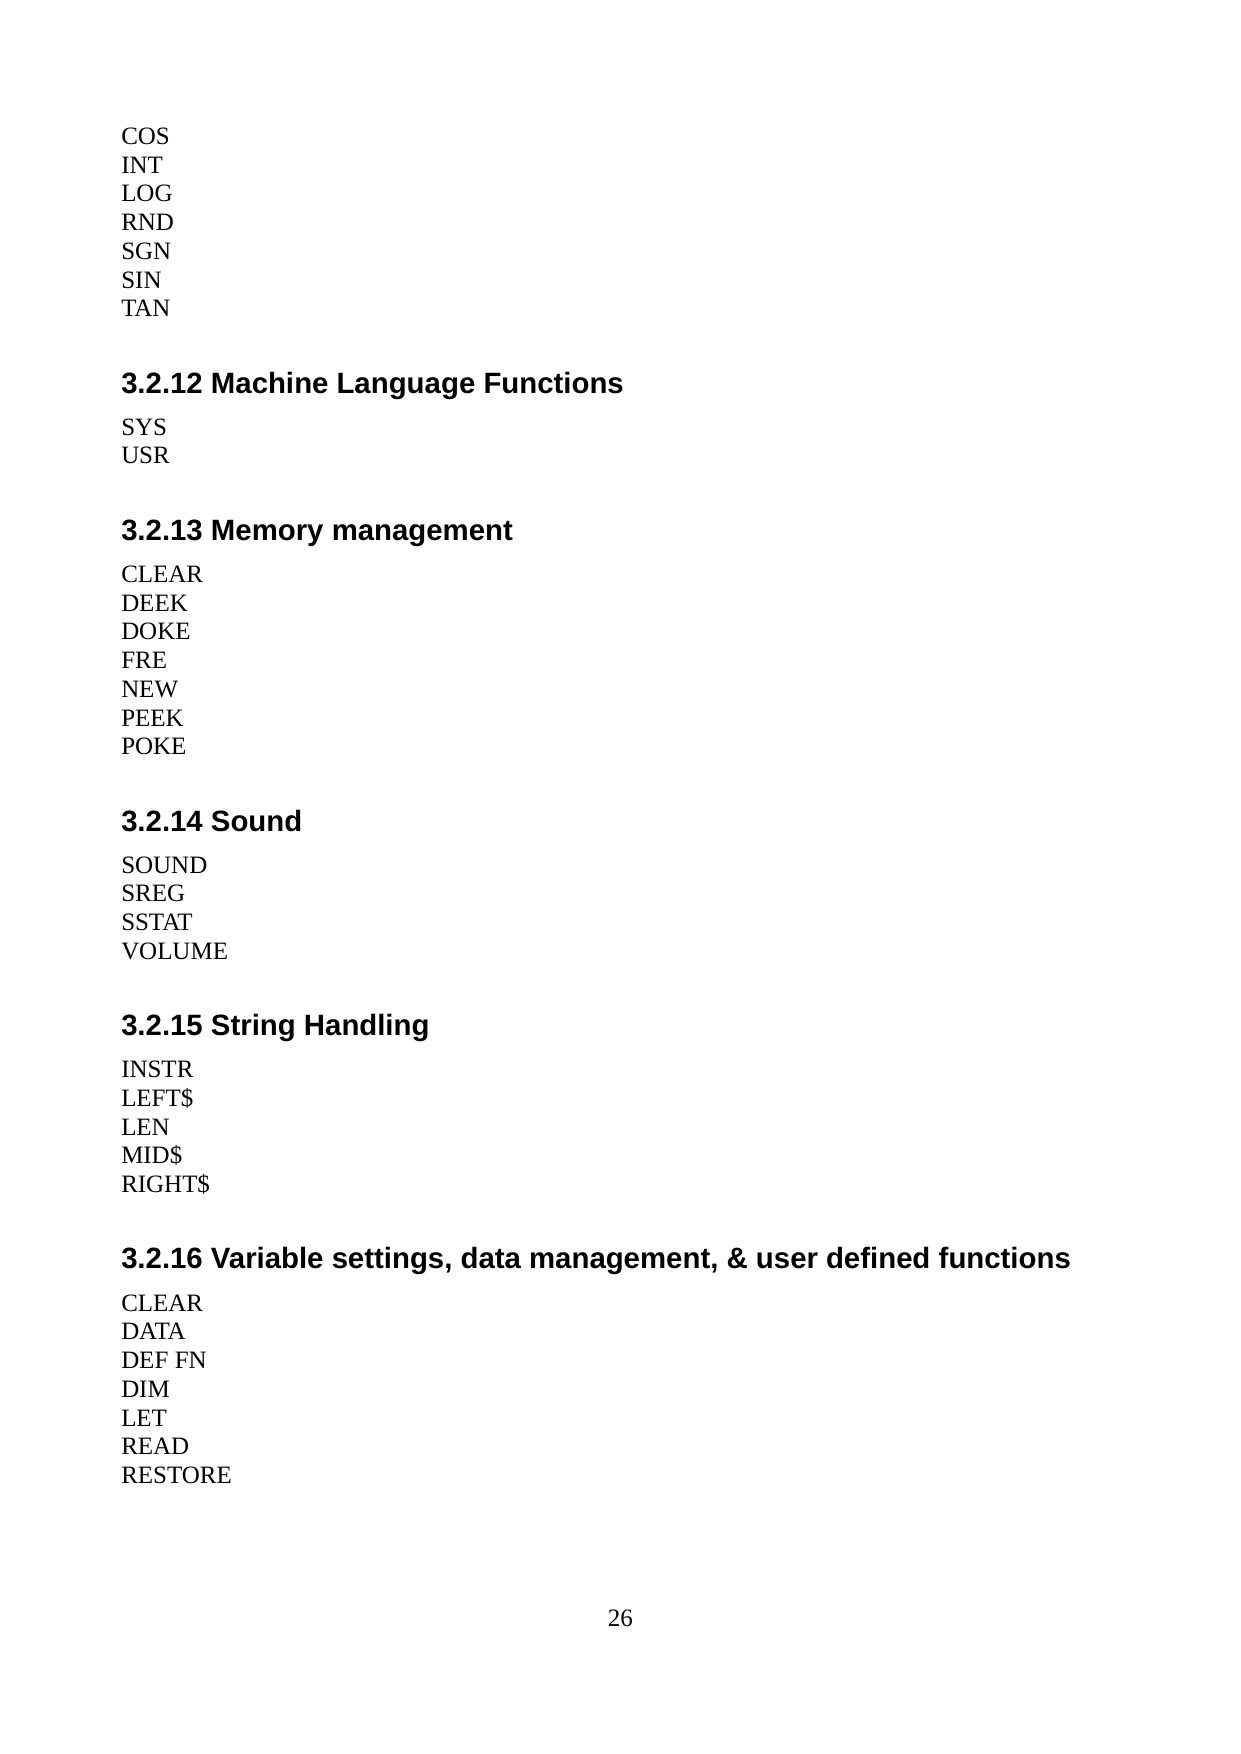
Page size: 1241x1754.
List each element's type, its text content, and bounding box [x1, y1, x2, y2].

text TAN [121, 293, 1119, 322]
text FRE [121, 645, 1119, 674]
text SIN [121, 265, 1119, 293]
text READ [121, 1431, 1119, 1460]
text DATA [121, 1316, 1119, 1345]
subtitle 3.2.15 String Handling [121, 1008, 1119, 1042]
text LEFT$ [121, 1083, 1119, 1112]
text CLEAR [121, 559, 1119, 588]
subtitle 3.2.14 Sound [121, 803, 1119, 837]
text MID$ [121, 1141, 1119, 1169]
text INSTR [121, 1054, 1119, 1083]
text USR [121, 441, 1119, 469]
text VOLUME [121, 936, 1119, 965]
text PEEK [121, 703, 1119, 731]
text SYS [121, 412, 1119, 441]
text DEF FN [121, 1345, 1119, 1374]
text RESTORE [121, 1460, 1119, 1489]
text SGN [121, 236, 1119, 265]
text NEW [121, 674, 1119, 703]
text DIM [121, 1374, 1119, 1403]
text DOKE [121, 616, 1119, 645]
text SREG [121, 878, 1119, 907]
subtitle 3.2.13 Memory management [121, 513, 1119, 546]
subtitle 3.2.16 Variable settings, data management, & user defined functions [121, 1241, 1119, 1275]
text RIGHT$ [121, 1169, 1119, 1198]
text LEN [121, 1112, 1119, 1141]
text DEEK [121, 588, 1119, 616]
text COS [121, 121, 1119, 150]
text LET [121, 1403, 1119, 1431]
subtitle 3.2.12 Machine Language Functions [121, 366, 1119, 399]
text POKE [121, 731, 1119, 760]
text INT [121, 150, 1119, 178]
text SSTAT [121, 907, 1119, 936]
text RND [121, 207, 1119, 236]
text SOUND [121, 850, 1119, 878]
text CLEAR [121, 1288, 1119, 1316]
text LOG [121, 178, 1119, 207]
